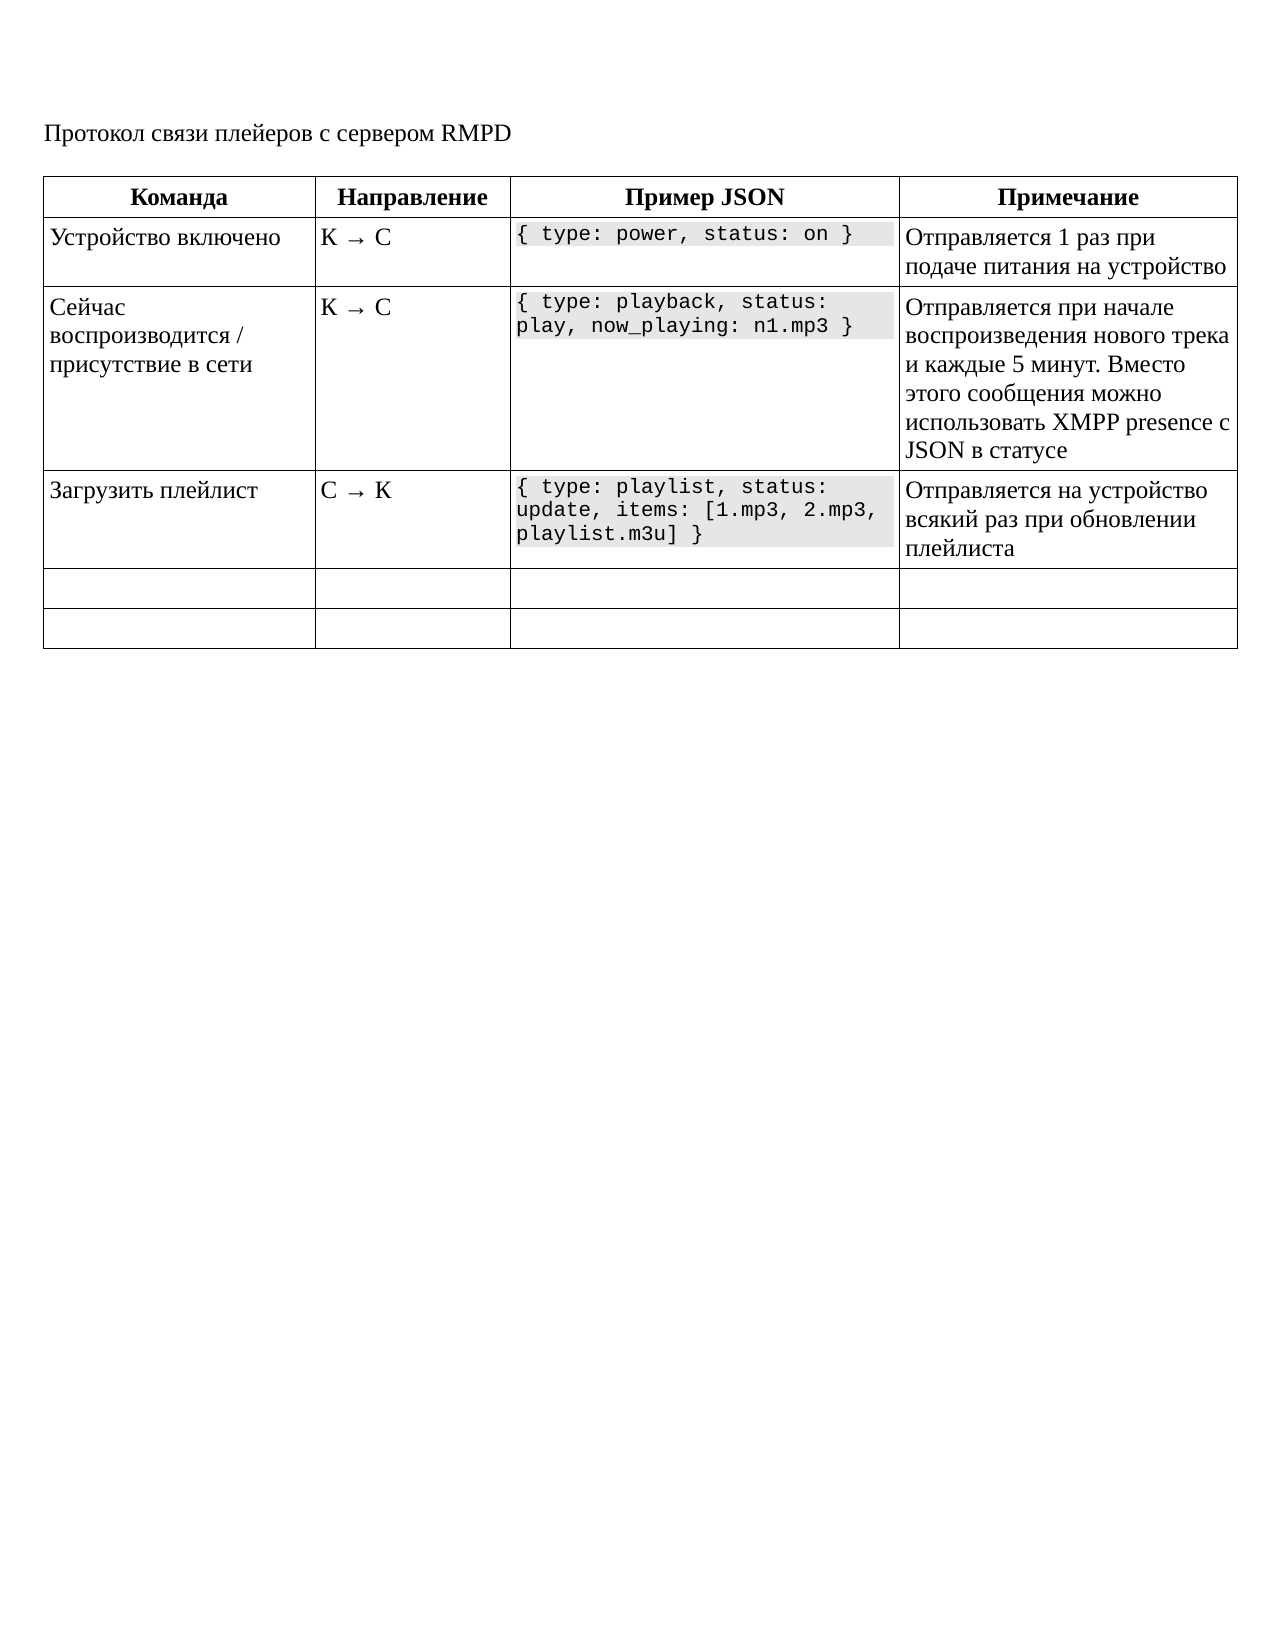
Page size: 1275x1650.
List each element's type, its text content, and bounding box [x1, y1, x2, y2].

table_cell { type: playback, status: play, now_playing: n1.mp3 } [511, 287, 899, 470]
table_header Направление [316, 177, 510, 217]
table_cell { type: power, status: on } [511, 218, 899, 286]
table_header Примечание [900, 177, 1237, 217]
table_cell Сейчас воспроизводится / присутствие в сети [44, 287, 315, 470]
table_header Команда [44, 177, 315, 217]
table_cell { type: playlist, status: update, items: [1.mp3, 2.mp3, playlist.m3u] } [511, 471, 899, 568]
table_cell [316, 569, 510, 608]
table_cell К → С [316, 218, 510, 286]
table_cell Устройство включено [44, 218, 315, 286]
table_cell [900, 609, 1237, 648]
table_cell Отправляется 1 раз при подаче питания на устройство [900, 218, 1237, 286]
table_cell [316, 609, 510, 648]
table_cell [900, 569, 1237, 608]
table_cell [511, 609, 899, 648]
table_cell [44, 569, 315, 608]
table_cell Отправляется на устройство всякий раз при обновлении плейлиста [900, 471, 1237, 568]
table_header Пример JSON [511, 177, 899, 217]
table_cell К → С [316, 287, 510, 470]
table_cell С → К [316, 471, 510, 568]
table_cell Отправляется при начале воспроизведения нового трека и каждые 5 минут. Вместо этого сообщения можно использовать XMPP presence с JSON в статусе [900, 287, 1237, 470]
table_cell [511, 569, 899, 608]
table_cell Загрузить плейлист [44, 471, 315, 568]
table_cell [44, 609, 315, 648]
